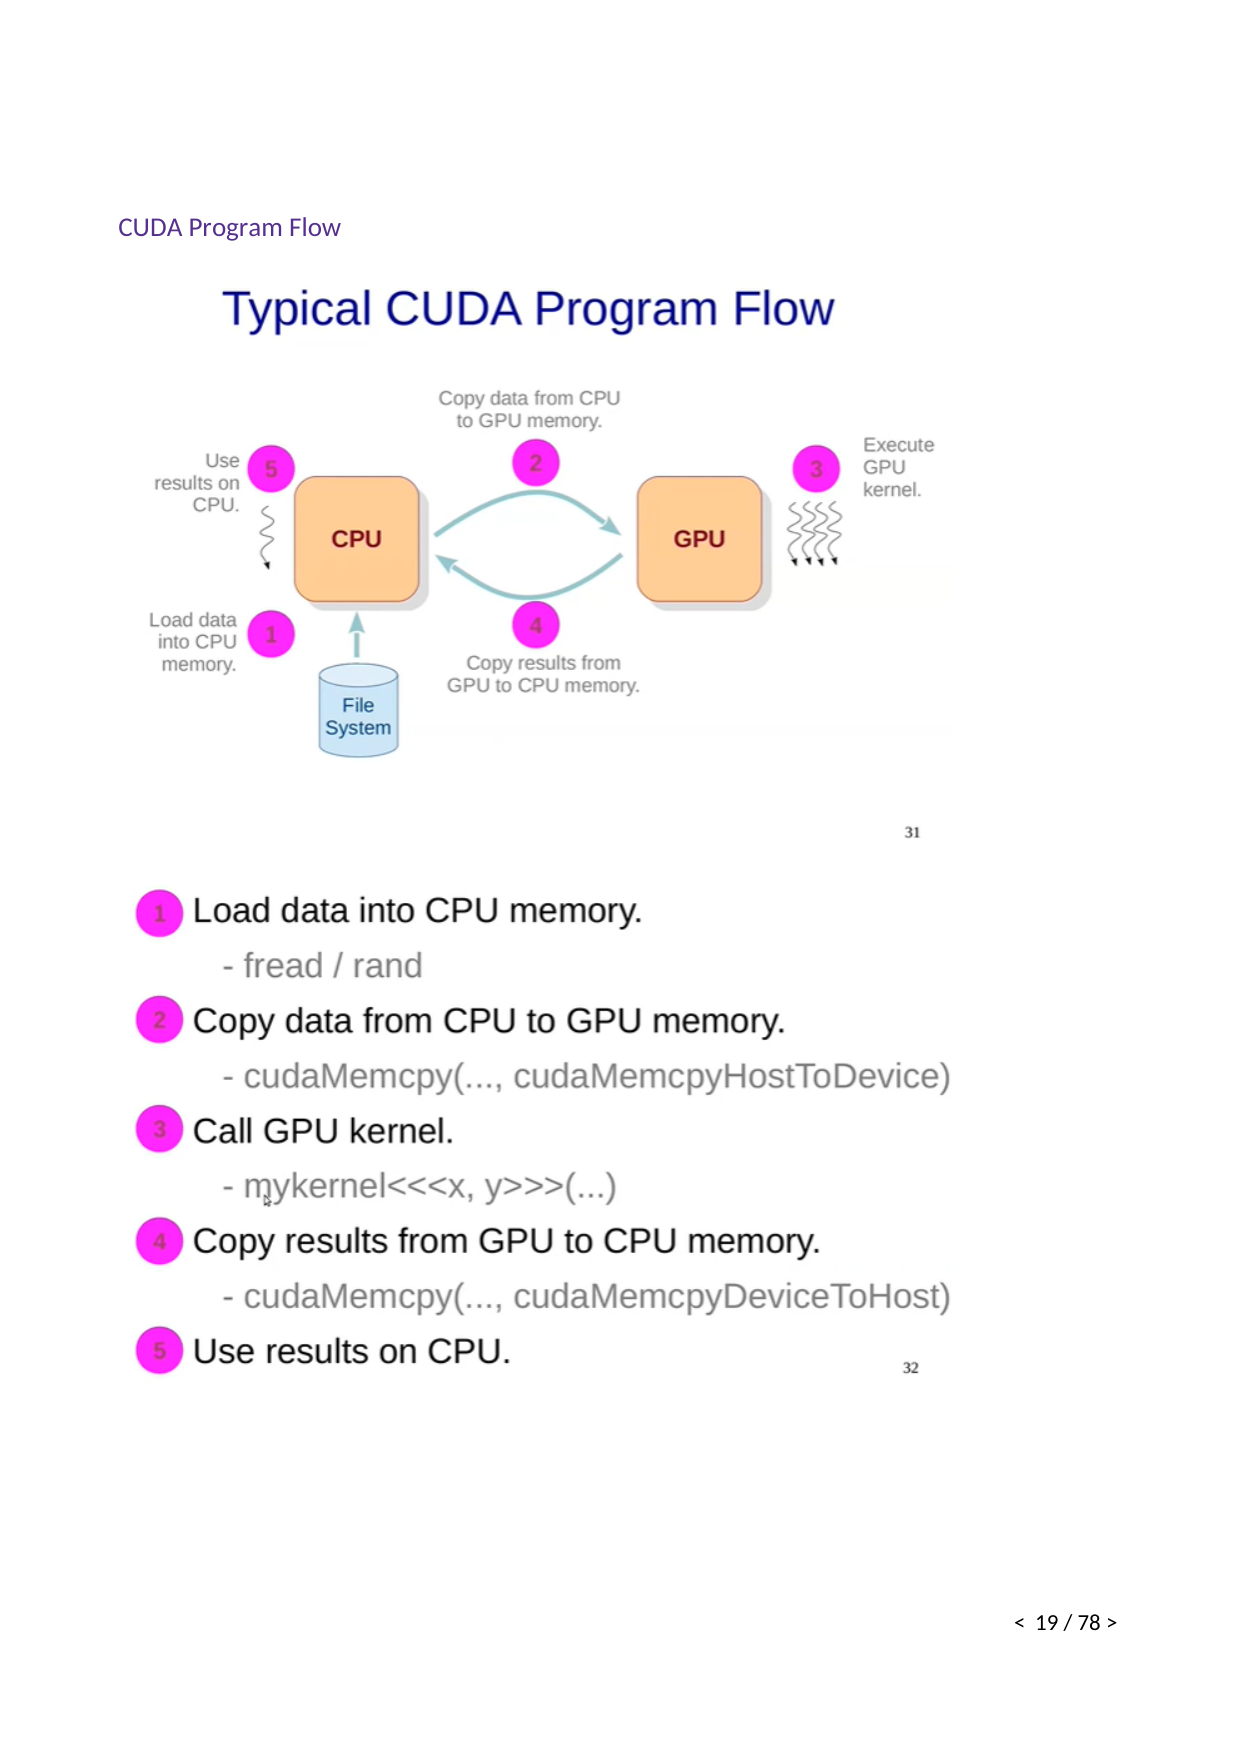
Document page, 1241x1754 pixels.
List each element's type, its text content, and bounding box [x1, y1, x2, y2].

subtitle CUDA Program Flow [118, 210, 1122, 243]
picture [118, 882, 959, 1397]
picture [118, 257, 952, 864]
